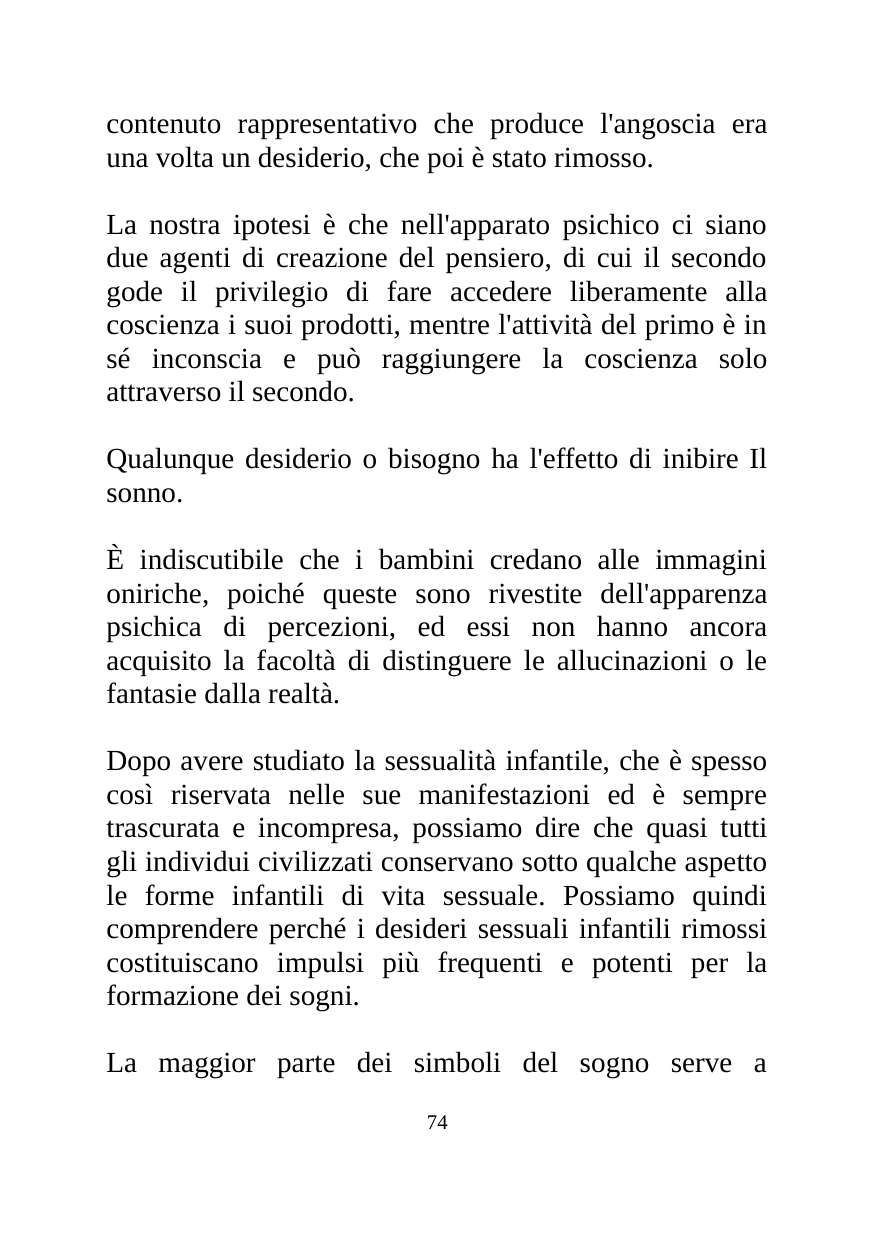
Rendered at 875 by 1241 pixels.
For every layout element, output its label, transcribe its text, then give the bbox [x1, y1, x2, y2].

text La nostra ipotesi è che nell'apparato psichico ci siano due agenti di creazione del pensiero, di cui il secondo gode il privilegio di fare accedere liberamente alla coscienza i suoi prodotti, mentre l'attività del primo è in sé inconscia e può raggiungere la coscienza solo attraverso il secondo. [106, 207, 768, 408]
text contenuto rappresentativo che produce l'angoscia era una volta un desiderio, che poi è stato rimosso. [106, 106, 768, 173]
text La maggior parte dei simboli del sogno serve a [106, 1045, 768, 1079]
text È indiscutibile che i bambini credano alle immagini oniriche, poiché queste sono rivestite dell'apparenza psichica di percezioni, ed essi non hanno ancora acquisito la facoltà di distinguere le allucinazioni o le fantasie dalla realtà. [106, 542, 768, 710]
text Qualunque desiderio o bisogno ha l'effetto di inibire Il sonno. [106, 442, 768, 509]
text Dopo avere studiato la sessualità infantile, che è spesso così riservata nelle sue manifestazioni ed è sempre trascurata e incompresa, possiamo dire che quasi tutti gli individui civilizzati conservano sotto qualche aspetto le forme infantili di vita sessuale. Possiamo quindi comprendere perché i desideri sessuali infantili rimossi costituiscano impulsi più frequenti e potenti per la formazione dei sogni. [106, 743, 768, 1012]
